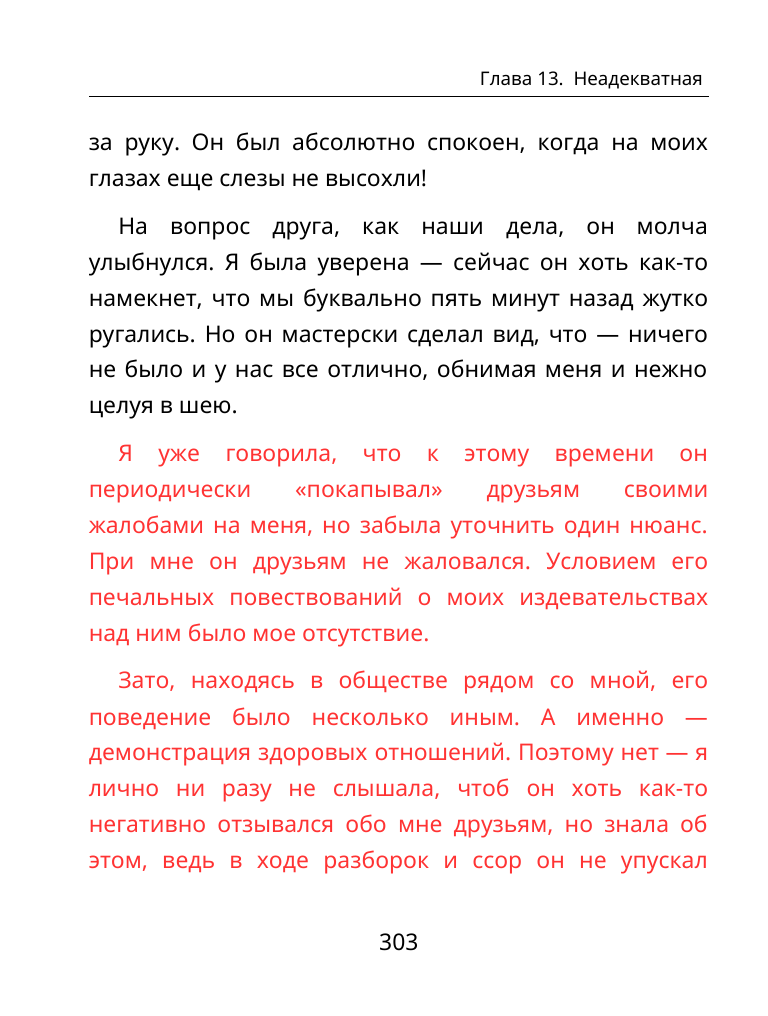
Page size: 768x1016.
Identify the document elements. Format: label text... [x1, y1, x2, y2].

text за руку. Он был абсолютно спокоен, когда на моих глазах еще слезы не высохли! [88, 126, 709, 193]
text Я уже говорила, что к этому времени он периодически «покапывал» друзьям своими жалобами на меня, но забыла уточнить один нюанс. При мне он друзьям не жаловался. Условием его печальных повествований о моих издевательствах над ним было мое отсутствие. [88, 437, 709, 648]
text Зато, находясь в обществе рядом со мной, его поведение было несколько иным. А именно — демонстрация здоровых отношений. Поэтому нет — я лично ни разу не слышала, чтоб он хоть как-то негативно отзывался обо мне друзьям, но знала об этом, ведь в ходе разборок и ссор он не упускал [88, 664, 709, 875]
text На вопрос друга, как наши дела, он молча улыбнулся. Я была уверена — сейчас он хоть как-то намекнет, что мы буквально пять минут назад жутко ругались. Но он мастерски сделал вид, что — ничего не было и у нас все отлично, обнимая меня и нежно целуя в шею. [88, 210, 709, 421]
